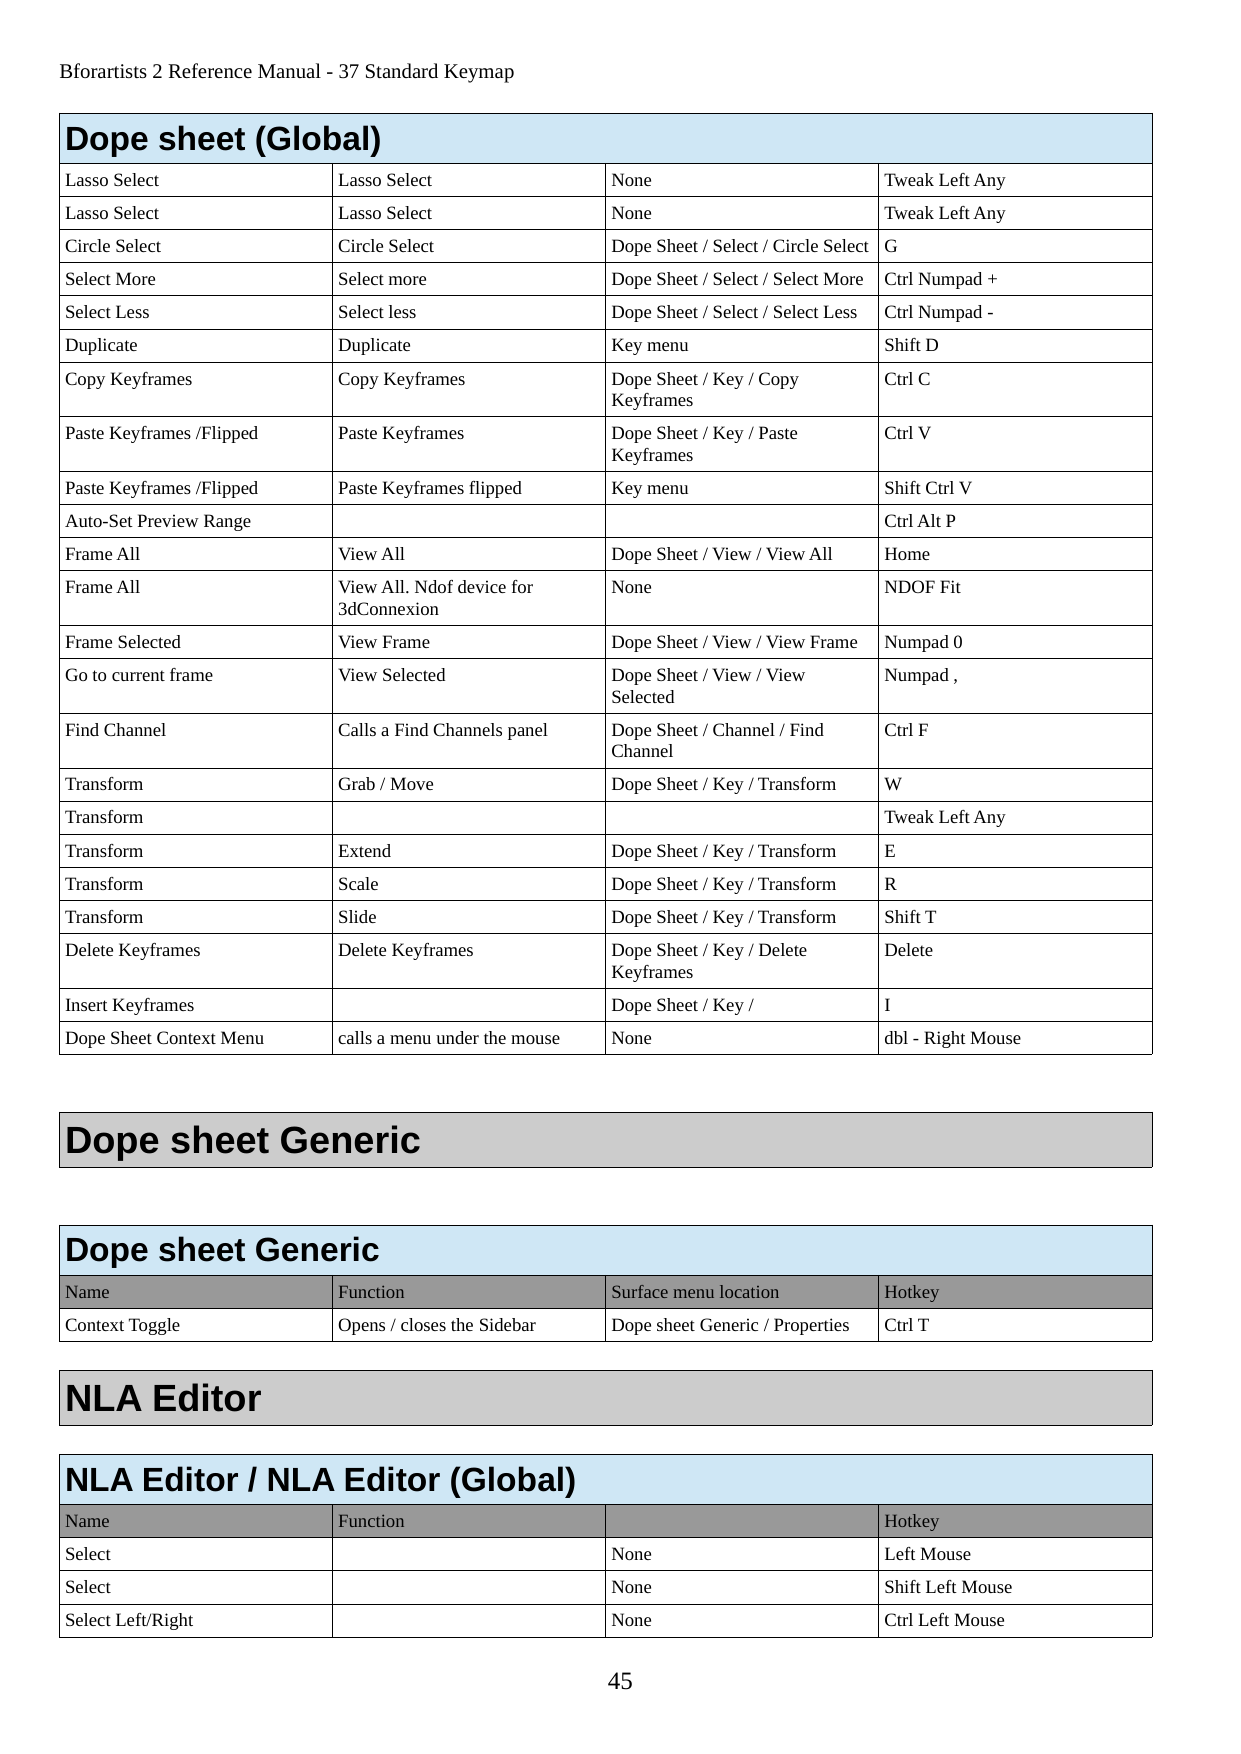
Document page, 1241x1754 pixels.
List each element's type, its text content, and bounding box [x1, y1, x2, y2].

table_cell Ctrl Left Mouse [879, 1605, 1152, 1637]
table_cell [333, 1538, 605, 1570]
table_cell Delete [879, 934, 1152, 988]
table_cell Select More [60, 263, 332, 295]
table_cell E [879, 835, 1152, 867]
table_cell None [606, 164, 878, 196]
table_cell Name [60, 1276, 332, 1308]
table_cell Ctrl C [879, 363, 1152, 416]
table_cell Dope Sheet / Select / Select Less [606, 296, 878, 328]
table_cell Circle Select [333, 230, 605, 262]
table_cell None [606, 1538, 878, 1570]
table_cell None [606, 197, 878, 229]
table_cell Dope Sheet Context Menu [60, 1022, 332, 1054]
table_cell Ctrl Alt P [879, 505, 1152, 537]
table_cell Go to current frame [60, 659, 332, 713]
table_cell None [606, 571, 878, 625]
table_cell G [879, 230, 1152, 262]
table_cell View Selected [333, 659, 605, 713]
table_cell Home [879, 538, 1152, 570]
table_cell Function [333, 1505, 605, 1537]
table_cell Circle Select [60, 230, 332, 262]
table_cell Grab / Move [333, 769, 605, 801]
table_cell Select Less [60, 296, 332, 328]
table_cell Key menu [606, 330, 878, 362]
table_cell Select [60, 1571, 332, 1603]
table_cell None [606, 1571, 878, 1603]
table_cell View All. Ndof device for 3dConnexion [333, 571, 605, 625]
table_cell Dope sheet Generic / Properties [606, 1309, 878, 1341]
table_cell Hotkey [879, 1276, 1152, 1308]
table_cell Lasso Select [60, 164, 332, 196]
table_cell [606, 802, 878, 834]
table_cell Frame All [60, 571, 332, 625]
table_cell Dope Sheet / Key / Transform [606, 835, 878, 867]
table_cell [333, 802, 605, 834]
table_cell Surface menu location [606, 1276, 878, 1308]
table_cell Ctrl Numpad - [879, 296, 1152, 328]
table_cell Dope Sheet / Key / Transform [606, 868, 878, 900]
table_cell Extend [333, 835, 605, 867]
table_cell Copy Keyframes [333, 363, 605, 416]
table_cell Paste Keyframes /Flipped [60, 417, 332, 471]
table_cell Transform [60, 802, 332, 834]
table_cell R [879, 868, 1152, 900]
table_cell Delete Keyframes [60, 934, 332, 988]
table_cell Scale [333, 868, 605, 900]
table_cell Ctrl Numpad + [879, 263, 1152, 295]
table_header Dope sheet Generic [60, 1226, 1152, 1275]
table_cell Dope Sheet / Select / Circle Select [606, 230, 878, 262]
table_cell Shift Left Mouse [879, 1571, 1152, 1603]
table_cell Paste Keyframes flipped [333, 472, 605, 504]
table_cell Duplicate [333, 330, 605, 362]
table_cell Ctrl V [879, 417, 1152, 471]
table_cell Select Left/Right [60, 1605, 332, 1637]
table_cell Lasso Select [333, 164, 605, 196]
table_cell Dope Sheet / Select / Select More [606, 263, 878, 295]
table_cell Transform [60, 769, 332, 801]
table_cell Dope Sheet / Channel / Find Channel [606, 714, 878, 767]
table_cell Transform [60, 901, 332, 933]
table_cell Dope Sheet / View / View Selected [606, 659, 878, 713]
table_cell Left Mouse [879, 1538, 1152, 1570]
table_cell View All [333, 538, 605, 570]
table_header Dope sheet Generic [60, 1113, 1152, 1167]
table_cell Duplicate [60, 330, 332, 362]
table_cell Opens / closes the Sidebar [333, 1309, 605, 1341]
table_cell Frame Selected [60, 626, 332, 658]
table_cell Dope Sheet / Key / [606, 989, 878, 1021]
table_cell Dope Sheet / Key / Copy Keyframes [606, 363, 878, 416]
table_cell [333, 1571, 605, 1603]
table_cell Dope Sheet / Key / Transform [606, 769, 878, 801]
table_cell Select more [333, 263, 605, 295]
table_cell Calls a Find Channels panel [333, 714, 605, 767]
table_cell Tweak Left Any [879, 197, 1152, 229]
table_cell [606, 505, 878, 537]
table_cell Numpad , [879, 659, 1152, 713]
table_cell Copy Keyframes [60, 363, 332, 416]
table_cell Select [60, 1538, 332, 1570]
table_cell Auto-Set Preview Range [60, 505, 332, 537]
table_cell dbl - Right Mouse [879, 1022, 1152, 1054]
table_cell Insert Keyframes [60, 989, 332, 1021]
table_cell Key menu [606, 472, 878, 504]
table_cell View Frame [333, 626, 605, 658]
table_cell [606, 1505, 878, 1537]
table_cell [333, 1605, 605, 1637]
table_cell Dope Sheet / Key / Transform [606, 901, 878, 933]
table_cell Delete Keyframes [333, 934, 605, 988]
table_cell Frame All [60, 538, 332, 570]
table_cell Select less [333, 296, 605, 328]
table_cell Ctrl F [879, 714, 1152, 767]
table_cell Context Toggle [60, 1309, 332, 1341]
table_cell I [879, 989, 1152, 1021]
table_cell W [879, 769, 1152, 801]
table_header NLA Editor [60, 1371, 1152, 1425]
table_cell Dope Sheet / View / View Frame [606, 626, 878, 658]
table_cell Hotkey [879, 1505, 1152, 1537]
table_cell Shift T [879, 901, 1152, 933]
table_cell Dope Sheet / Key / Delete Keyframes [606, 934, 878, 988]
table_cell Dope Sheet / Key / Paste Keyframes [606, 417, 878, 471]
table_cell [333, 505, 605, 537]
table_cell None [606, 1022, 878, 1054]
table_cell Lasso Select [333, 197, 605, 229]
table_cell Numpad 0 [879, 626, 1152, 658]
table_cell Shift Ctrl V [879, 472, 1152, 504]
table_cell Lasso Select [60, 197, 332, 229]
table_cell Slide [333, 901, 605, 933]
table_cell Ctrl T [879, 1309, 1152, 1341]
table_cell Transform [60, 868, 332, 900]
table_cell Function [333, 1276, 605, 1308]
table_header NLA Editor / NLA Editor (Global) [60, 1455, 1152, 1504]
table_cell Paste Keyframes [333, 417, 605, 471]
table_cell Shift D [879, 330, 1152, 362]
table_cell Dope Sheet / View / View All [606, 538, 878, 570]
table_cell [333, 989, 605, 1021]
table_cell NDOF Fit [879, 571, 1152, 625]
table_cell Find Channel [60, 714, 332, 767]
table_cell calls a menu under the mouse [333, 1022, 605, 1054]
table_cell Paste Keyframes /Flipped [60, 472, 332, 504]
table_cell None [606, 1605, 878, 1637]
table_cell Tweak Left Any [879, 164, 1152, 196]
table_cell Transform [60, 835, 332, 867]
table_cell Tweak Left Any [879, 802, 1152, 834]
table_cell Name [60, 1505, 332, 1537]
table_header Dope sheet (Global) [60, 114, 1152, 163]
